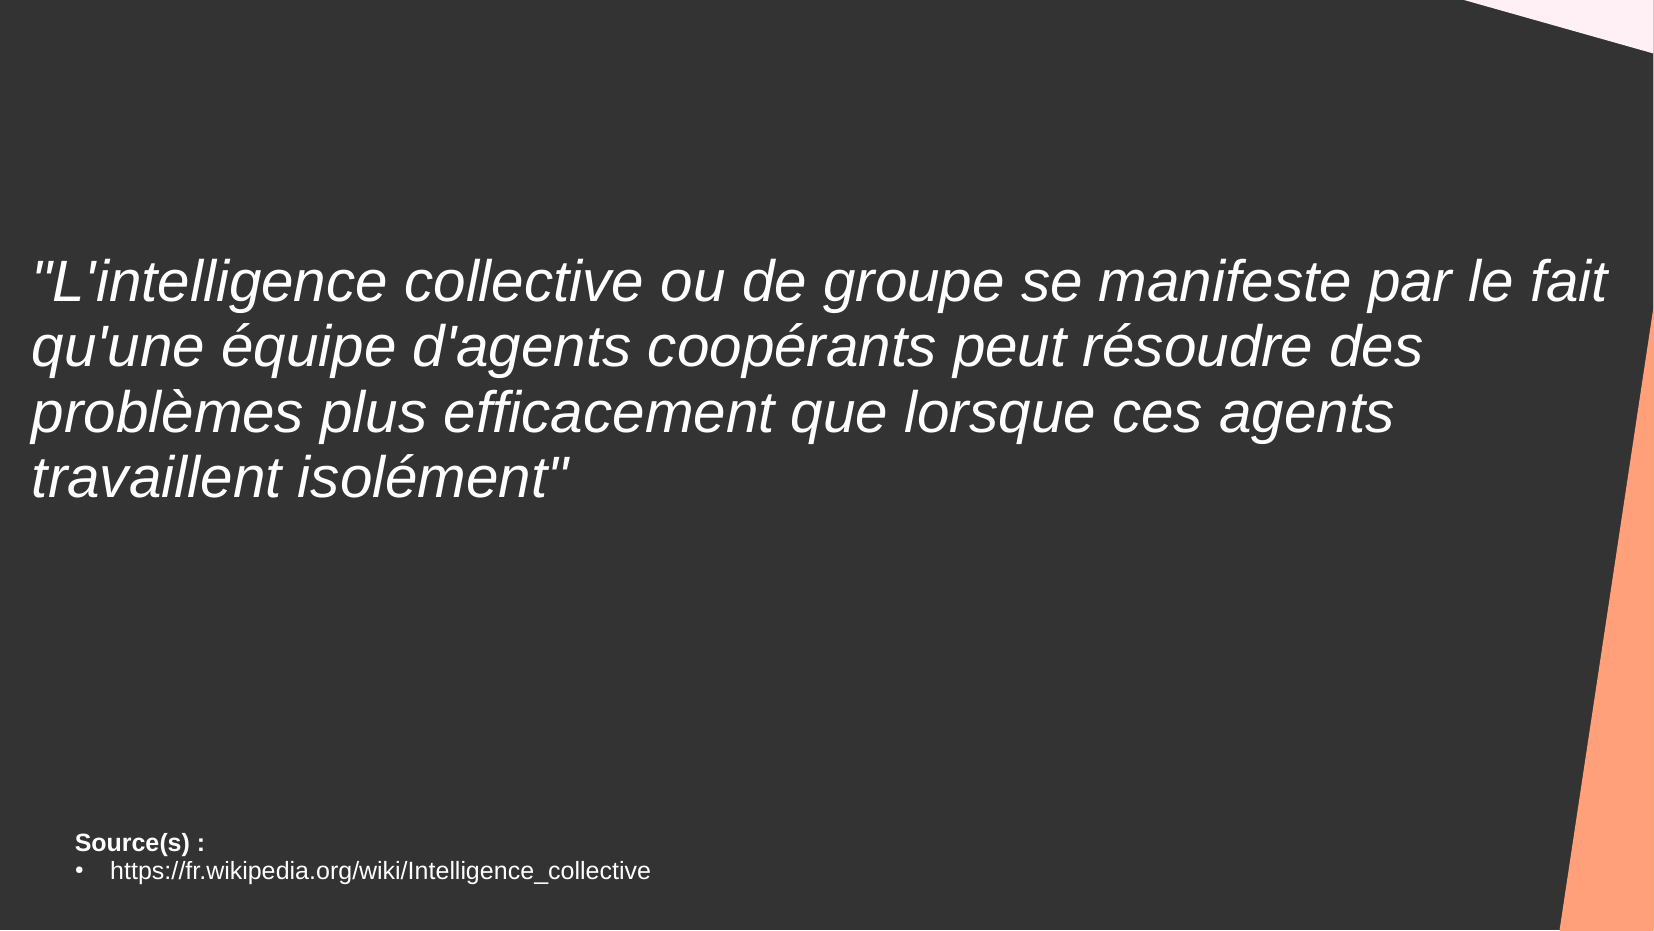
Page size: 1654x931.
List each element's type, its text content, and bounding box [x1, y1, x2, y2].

title "L'intelligence collective ou de groupe se manifeste par le fait qu'une équipe d'agents coopérants peut résoudre des problèmes plus efficacement que lorsque ces agents travaillent isolément" [31, 249, 1622, 510]
text_box [1559, 303, 1654, 931]
text_box [1464, 0, 1654, 54]
text_box Source(s) : https://fr.wikipedia.org/wiki/Intelligence_collective [60, 821, 1546, 921]
